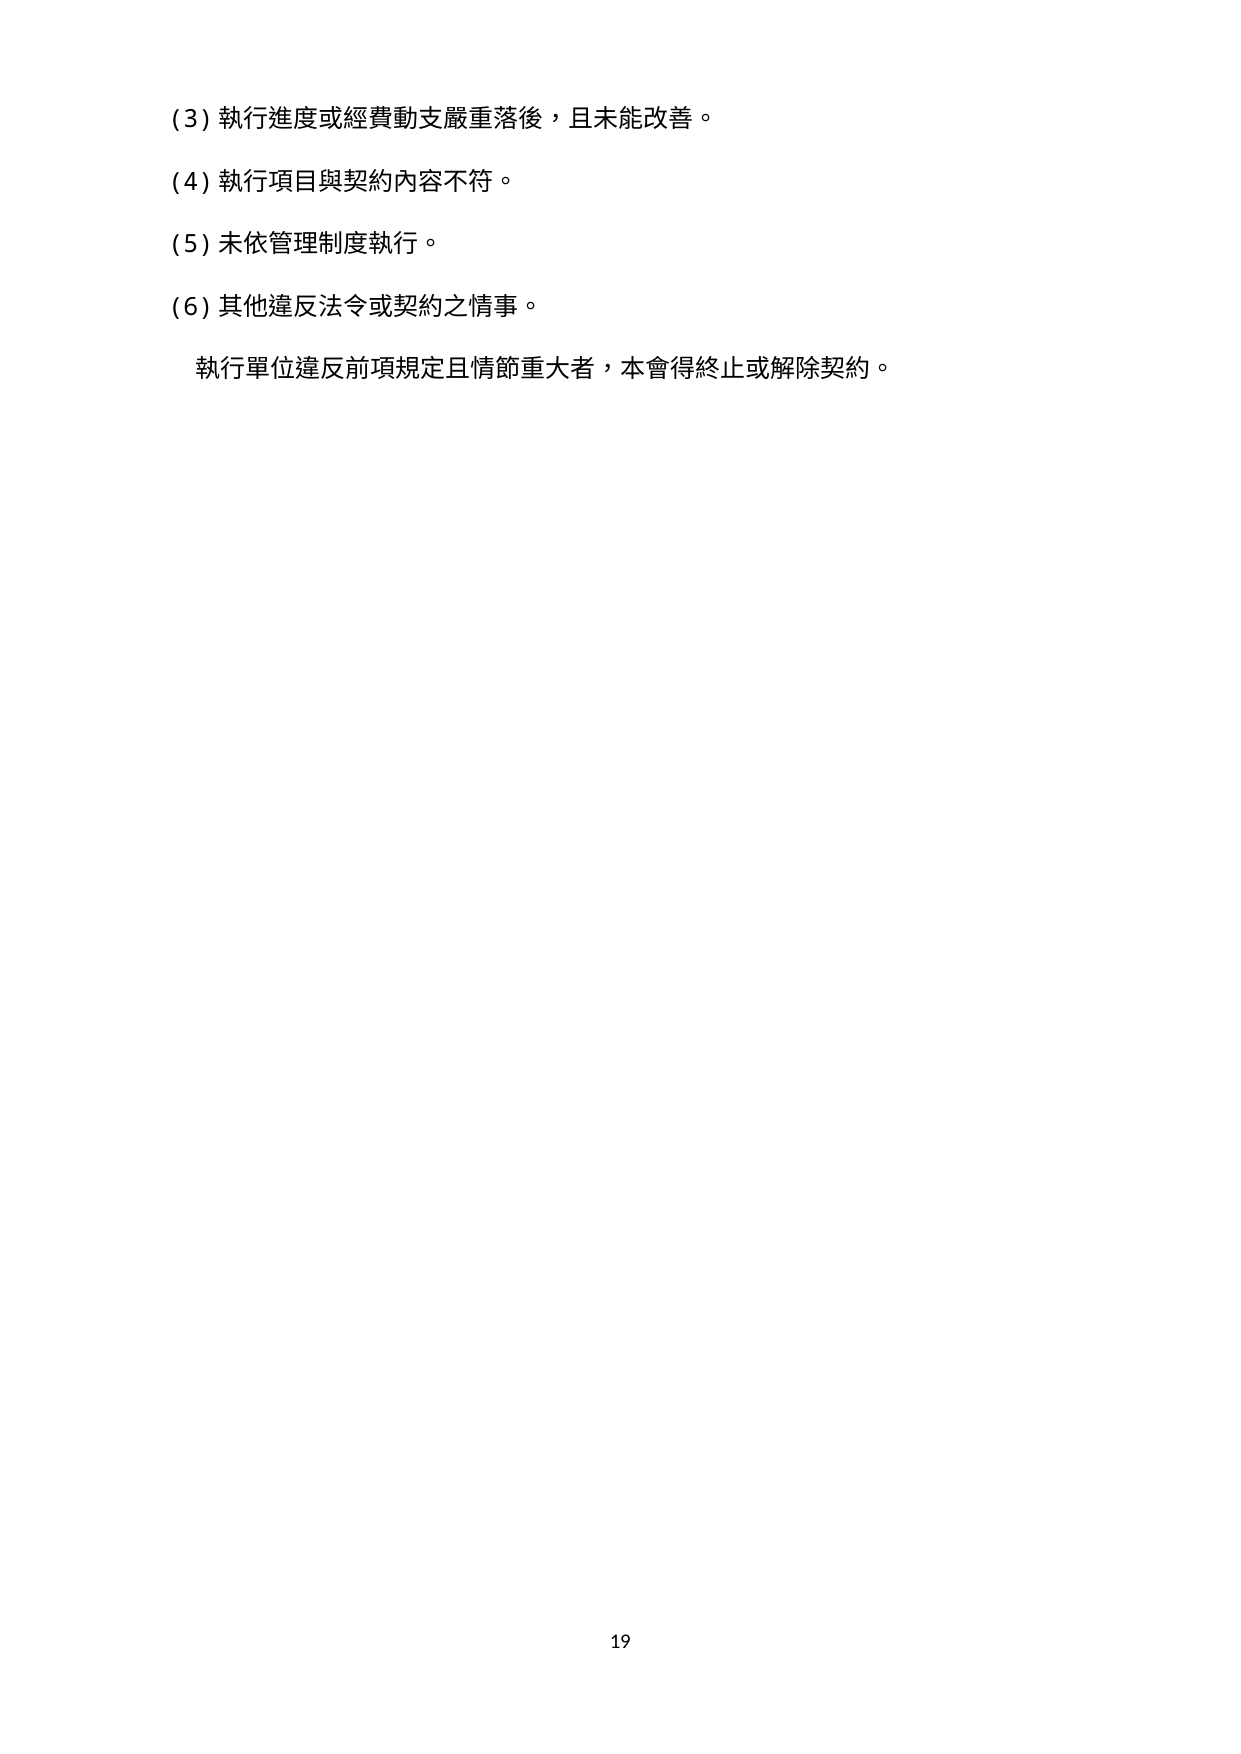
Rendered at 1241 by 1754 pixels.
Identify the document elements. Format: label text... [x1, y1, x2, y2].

list 執行進度或經費動支嚴重落後，且未能改善。 [168, 75, 1122, 137]
list 其他違反法令或契約之情事。 [168, 262, 1122, 325]
list 執行項目與契約內容不符。 [168, 137, 1122, 200]
list 未依管理制度執行。 [168, 200, 1122, 262]
text 執行單位違反前項規定且情節重大者，本會得終止或解除契約。 [133, 325, 1122, 387]
